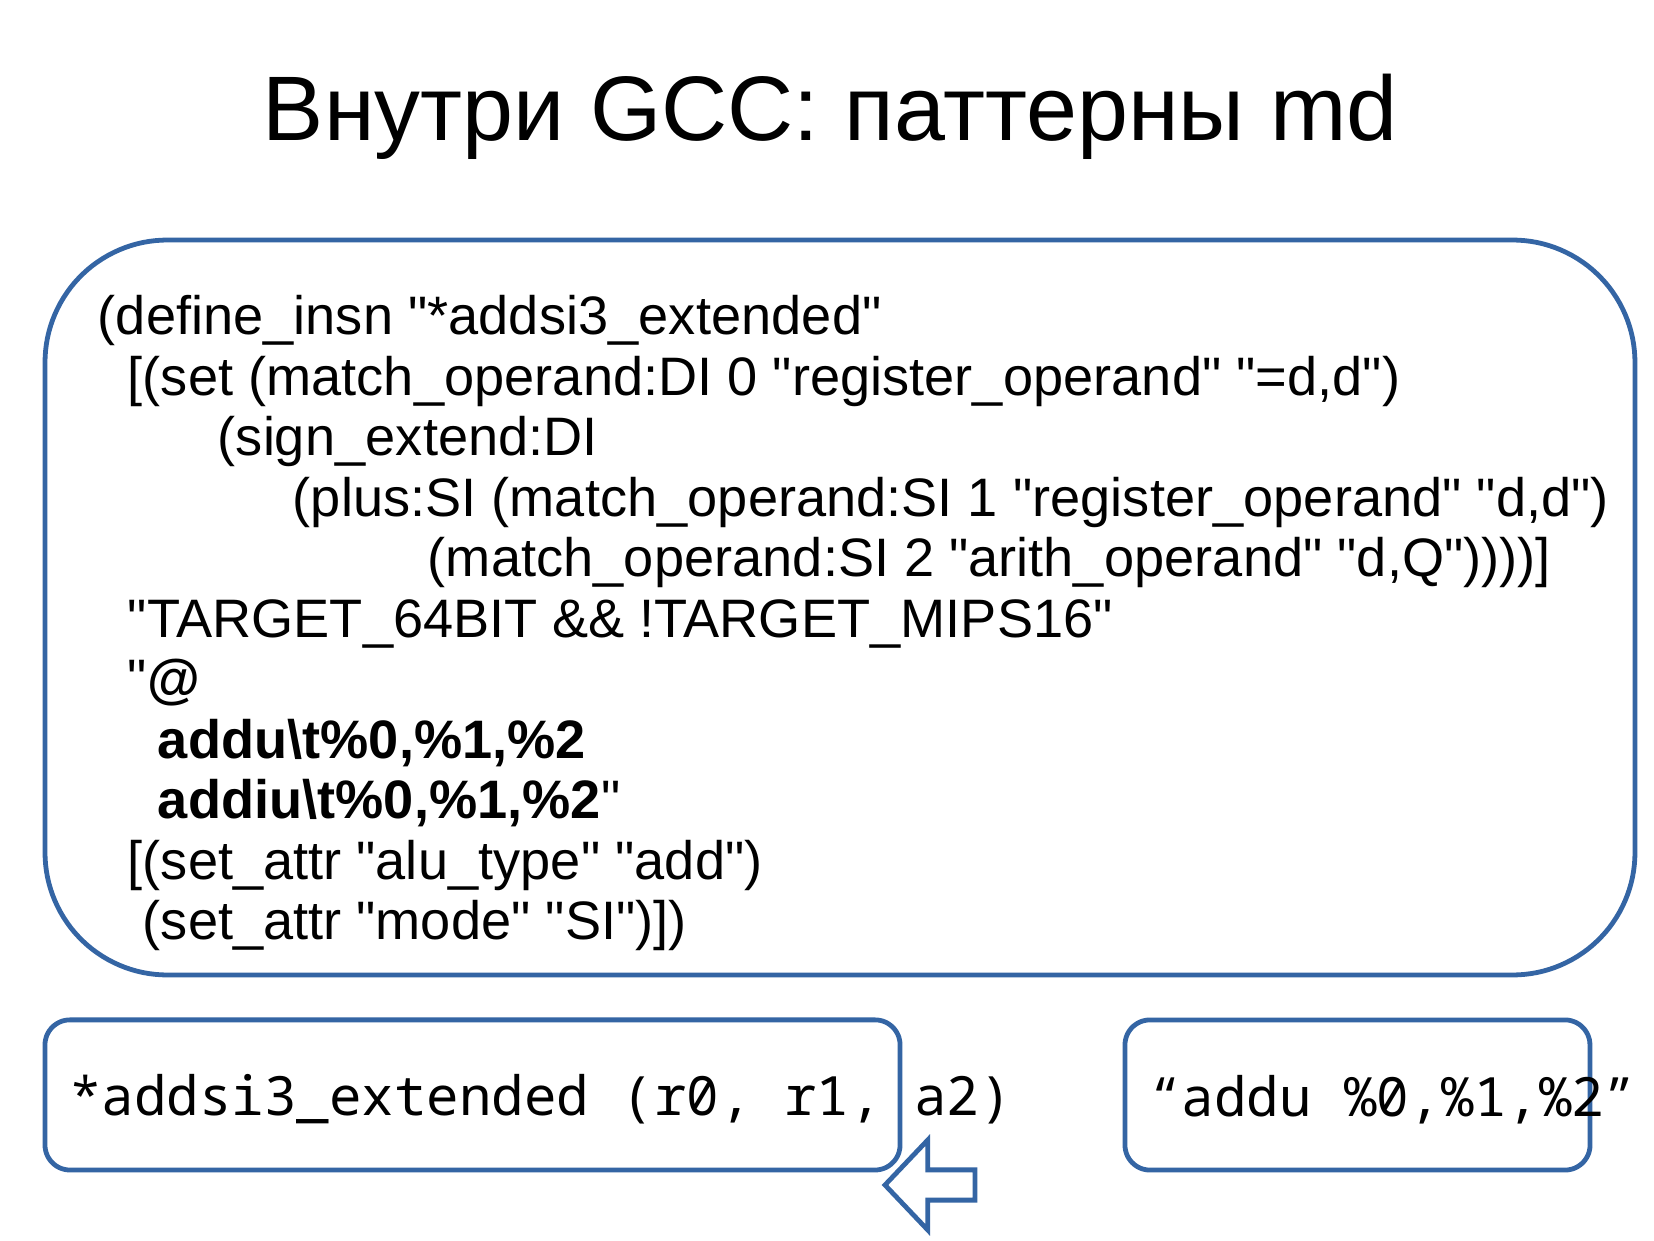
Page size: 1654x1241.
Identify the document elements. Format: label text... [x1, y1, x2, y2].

text_box (define_insn "*addsi3_extended" [(set (match_operand:DI 0 "register_operand" "=d,d") (sign_extend:DI (plus:SI (match_operand:SI 1 "register_operand" "d,d") (match_operand:SI 2 "arith_operand" "d,Q"))))] "TARGET_64BIT && !TARGET_MIPS16" "@ addu\t%0,%1,%2 addiu\t%0,%1,%2" [(set_attr "alu_type" "add") (set_attr "mode" "SI")]) [45, 240, 1636, 976]
title Внутри GCC: паттерны md [86, 22, 1576, 185]
text_box “addu %0,%1,%2” [1125, 1019, 1591, 1171]
text_box [885, 1140, 976, 1231]
text_box *addsi3_extended (r0, r1, a2) [45, 1019, 901, 1171]
